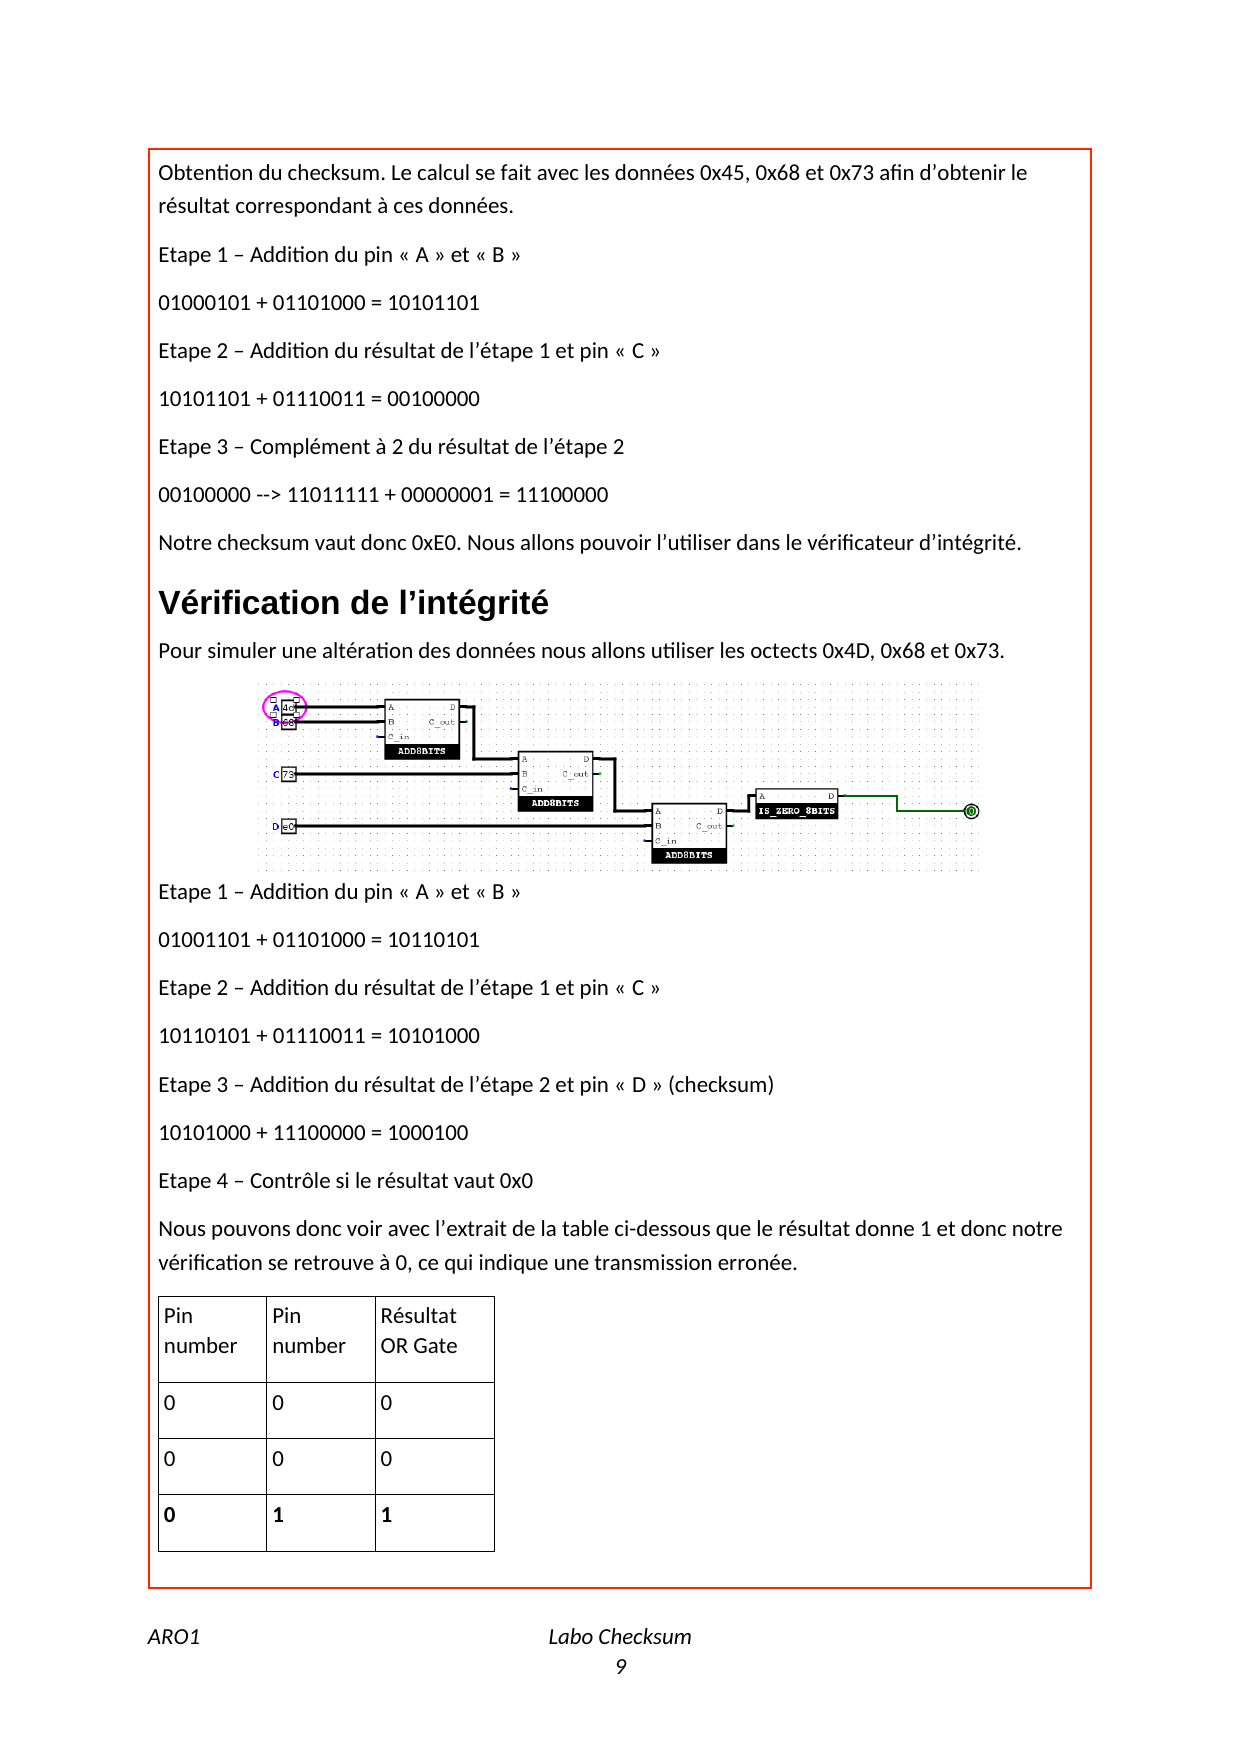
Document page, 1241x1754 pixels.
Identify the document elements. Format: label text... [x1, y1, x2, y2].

text Obtention du checksum. Le calcul se fait avec les données 0x45, 0x68 et 0x73 afin d’obtenir le résultat correspondant à ces données. [158, 158, 1082, 219]
text Etape 3 – Addition du résultat de l’étape 2 et pin « D » (checksum) [158, 1070, 1082, 1098]
text 10101000 + 11100000 = 1000100 [158, 1118, 1082, 1146]
table_cell 0 [376, 1383, 494, 1438]
picture [256, 684, 984, 872]
text Nous pouvons donc voir avec l’extrait de la table ci-dessous que le résultat donne 1 et donc notre vérification se retrouve à 0, ce qui indique une transmission erronée. [158, 1214, 1082, 1276]
table_cell 0 [159, 1439, 266, 1494]
text 01001101 + 01101000 = 10110101 [158, 925, 1082, 953]
text 10101101 + 01110011 = 00100000 [158, 384, 1082, 412]
text 00100000 --> 11011111 + 00000001 = 11100000 [158, 480, 1082, 508]
text 01000101 + 01101000 = 10101101 [158, 288, 1082, 316]
text 10110101 + 01110011 = 10101000 [158, 1022, 1082, 1049]
text Pour simuler une altération des données nous allons utiliser les octects 0x4D, 0x68 et 0x73. [158, 637, 1082, 664]
text Notre checksum vaut donc 0xE0. Nous allons pouvoir l’utiliser dans le vérificateur d’intégrité. [158, 528, 1082, 556]
table_header Pin number [267, 1297, 375, 1382]
text Etape 3 – Complément à 2 du résultat de l’étape 2 [158, 432, 1082, 460]
table_header Résultat OR Gate [376, 1297, 494, 1382]
table_header Pin number [159, 1297, 266, 1382]
table_cell 0 [267, 1383, 375, 1438]
table_cell 0 [159, 1495, 266, 1551]
table_cell 0 [267, 1439, 375, 1494]
subtitle Vérification de l’intégrité [158, 583, 1082, 621]
text Etape 2 – Addition du résultat de l’étape 1 et pin « C » [158, 973, 1082, 1001]
text Etape 2 – Addition du résultat de l’étape 1 et pin « C » [158, 336, 1082, 364]
text Etape 4 – Contrôle si le résultat vaut 0x0 [158, 1166, 1082, 1194]
text Etape 1 – Addition du pin « A » et « B » [158, 877, 1082, 905]
table_cell 1 [376, 1495, 494, 1551]
table_cell 0 [376, 1439, 494, 1494]
text Etape 1 – Addition du pin « A » et « B » [158, 240, 1082, 268]
table_cell 1 [267, 1495, 375, 1551]
table_cell 0 [159, 1383, 266, 1438]
